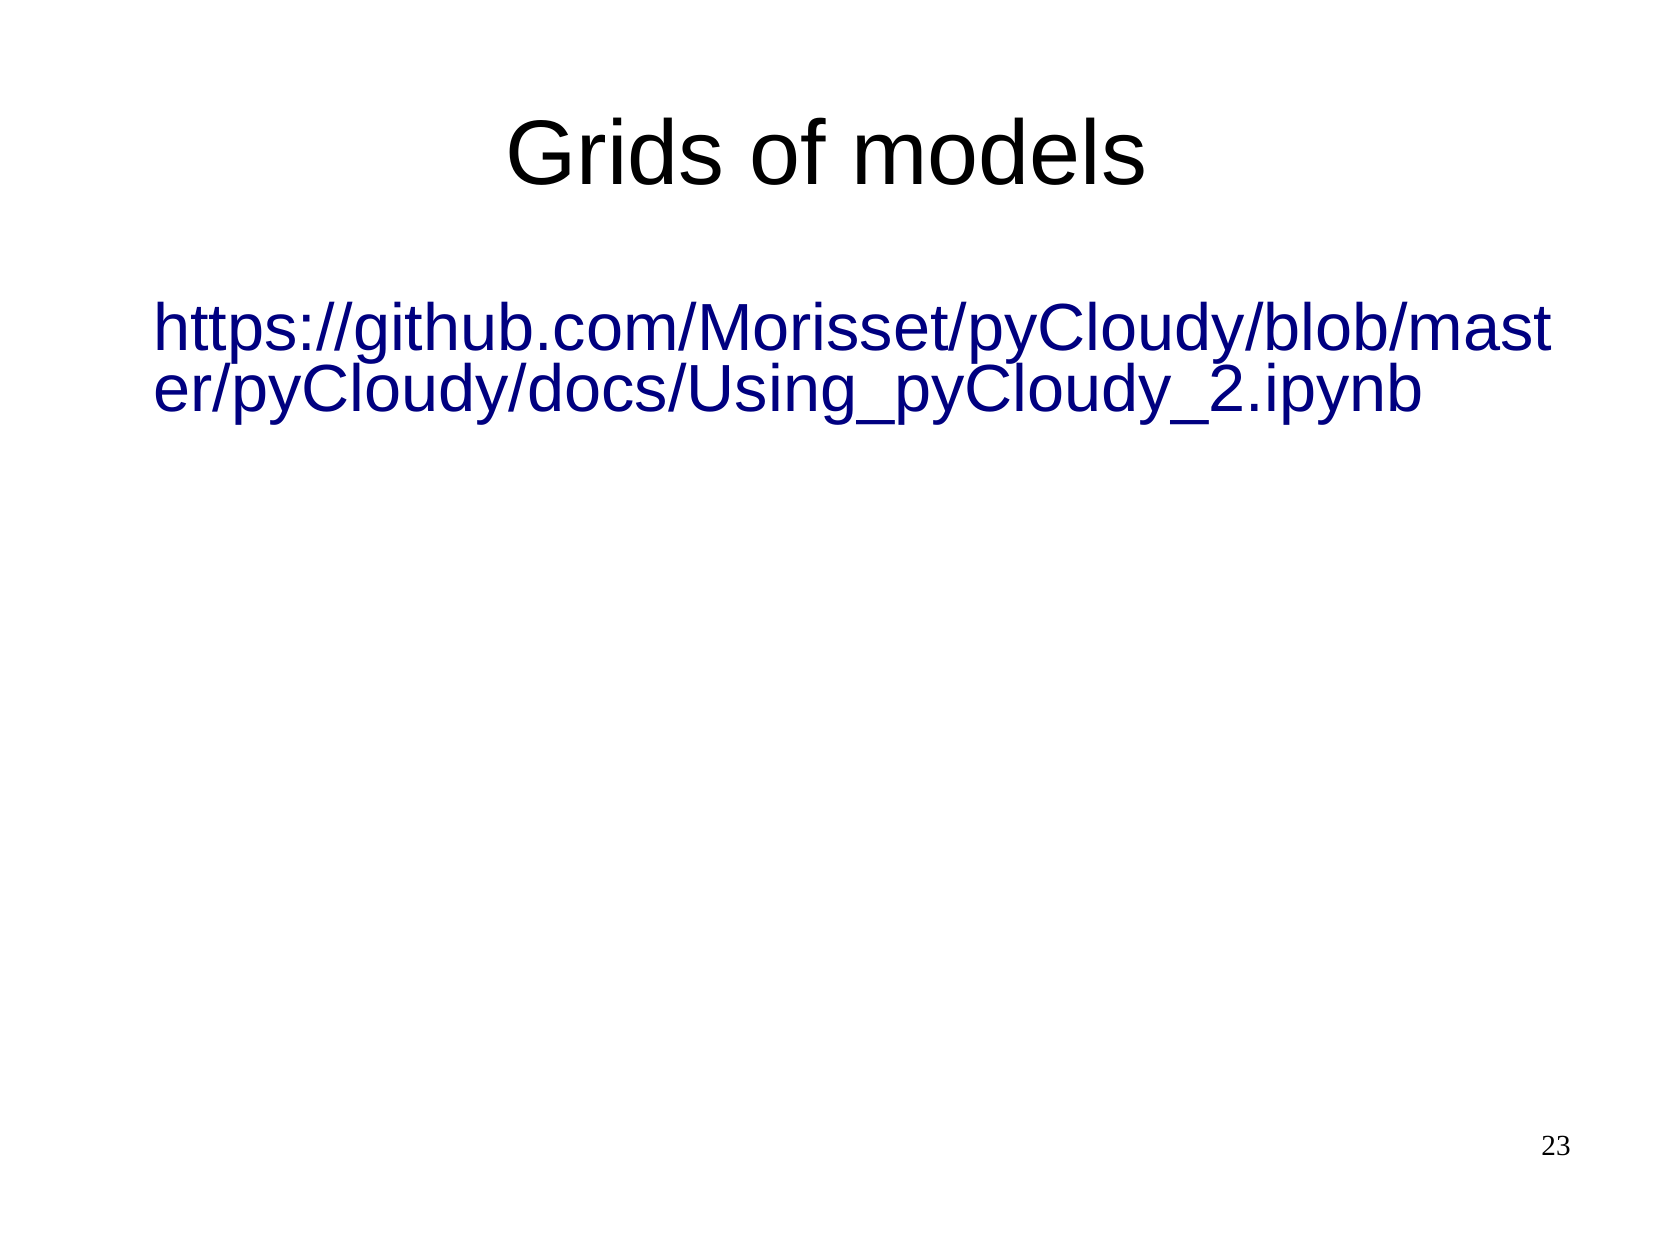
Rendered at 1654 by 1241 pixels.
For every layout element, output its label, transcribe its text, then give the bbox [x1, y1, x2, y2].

title Grids of models [82, 49, 1571, 257]
list https://github.com/Morisset/pyCloudy/blob/master/pyCloudy/docs/Using_pyCloudy_2.ipynb [82, 290, 1571, 1010]
